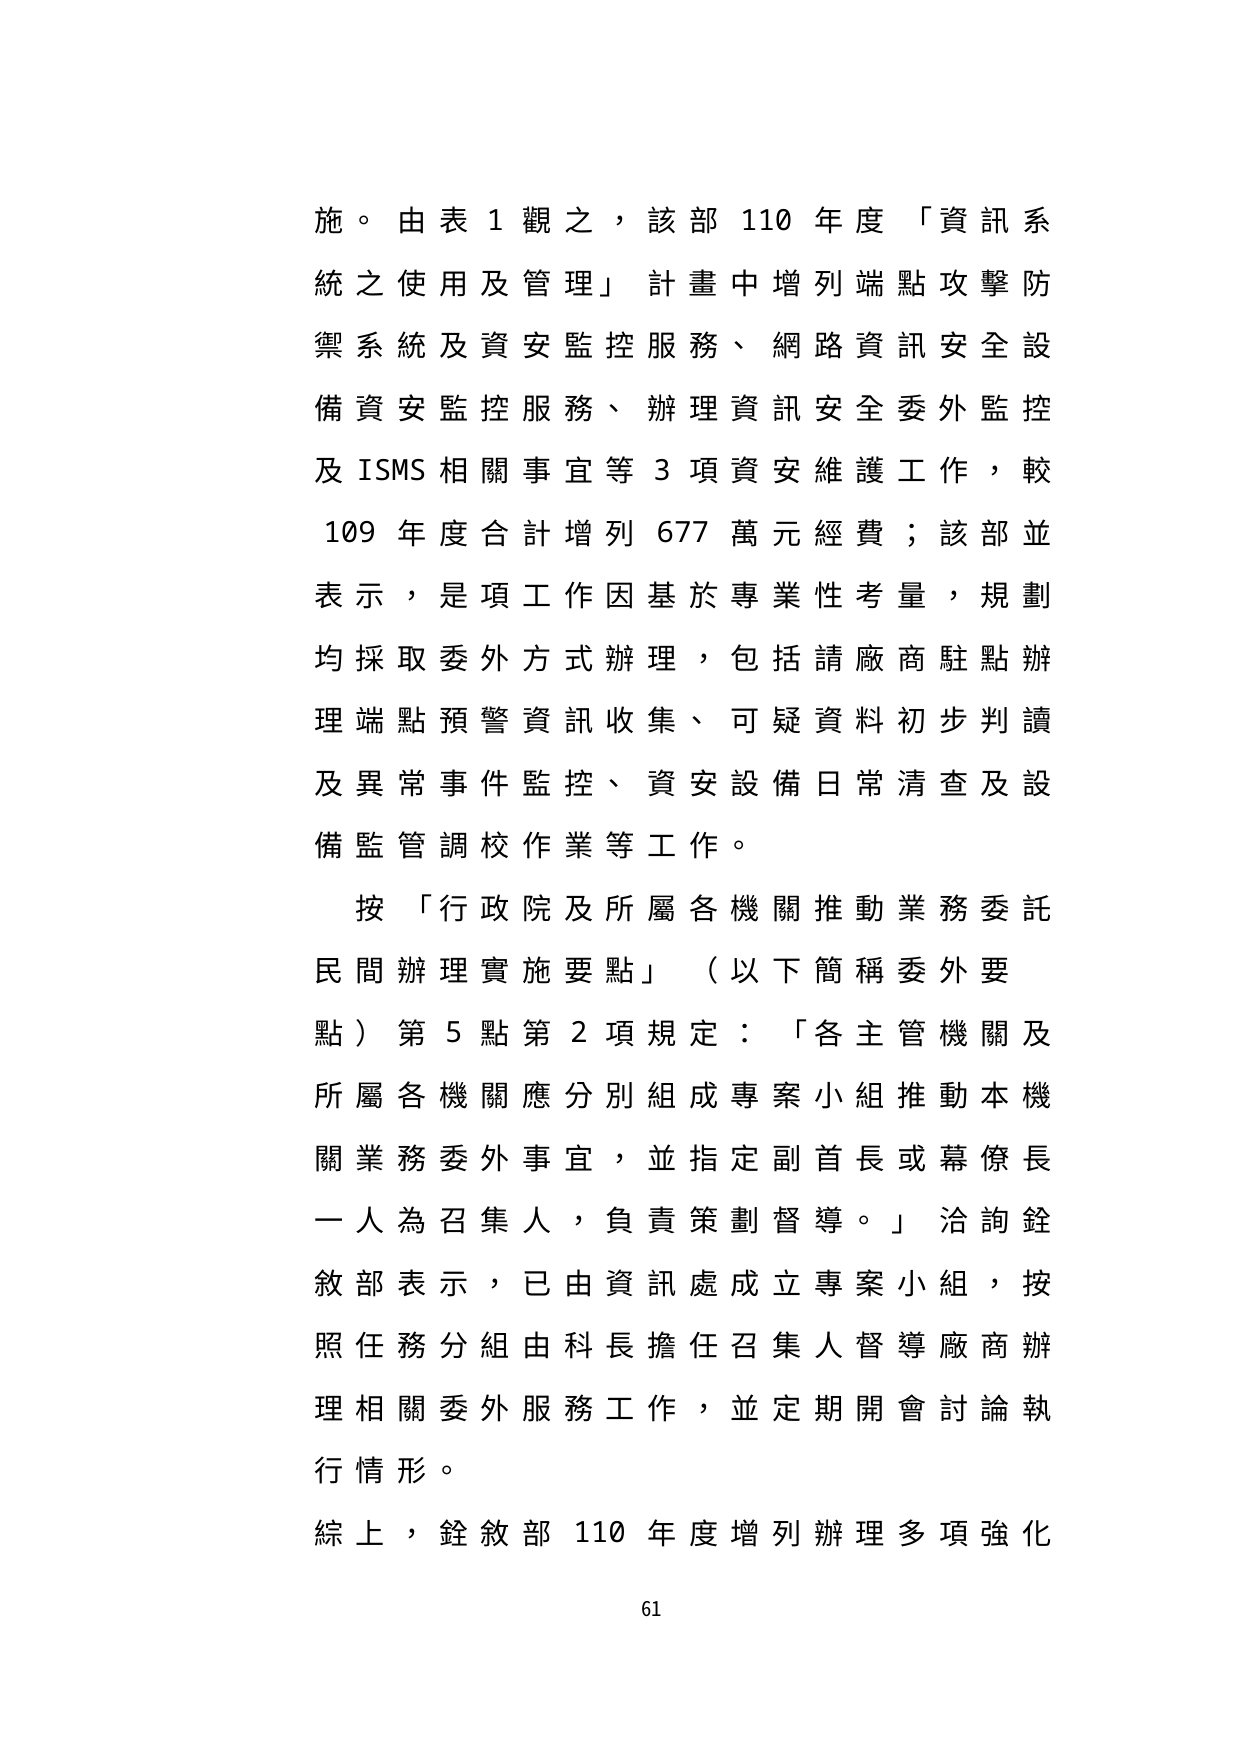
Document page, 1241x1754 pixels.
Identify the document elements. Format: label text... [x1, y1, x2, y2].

text 按「行政院及所屬各機關推動業務委託民間辦理實施要點」（以下簡稱委外要點）第5點第2項規定：「各主管機關及所屬各機關應分別組成專案小組推動本機關業務委外事宜，並指定副首長或幕僚長一人為召集人，負責策劃督導。」洽詢銓敘部表示，已由資訊處成立專案小組，按照任務分組由科長擔任召集人督導廠商辦理相關委外服務工作，並定期開會討論執行情形。 [271, 865, 1058, 1490]
text 綜上，銓敘部110年度增列辦理多項強化 [242, 1490, 1058, 1552]
text 施。由表1觀之，該部110年度「資訊系統之使用及管理」計畫中增列端點攻擊防禦系統及資安監控服務、網路資訊安全設備資安監控服務、辦理資訊安全委外監控及ISMS相關事宜等3項資安維護工作，較109年度合計增列677萬元經費；該部並表示，是項工作因基於專業性考量，規劃均採取委外方式辦理，包括請廠商駐點辦理端點預警資訊收集、可疑資料初步判讀及異常事件監控、資安設備日常清查及設備監管調校作業等工作。 [271, 177, 1058, 865]
